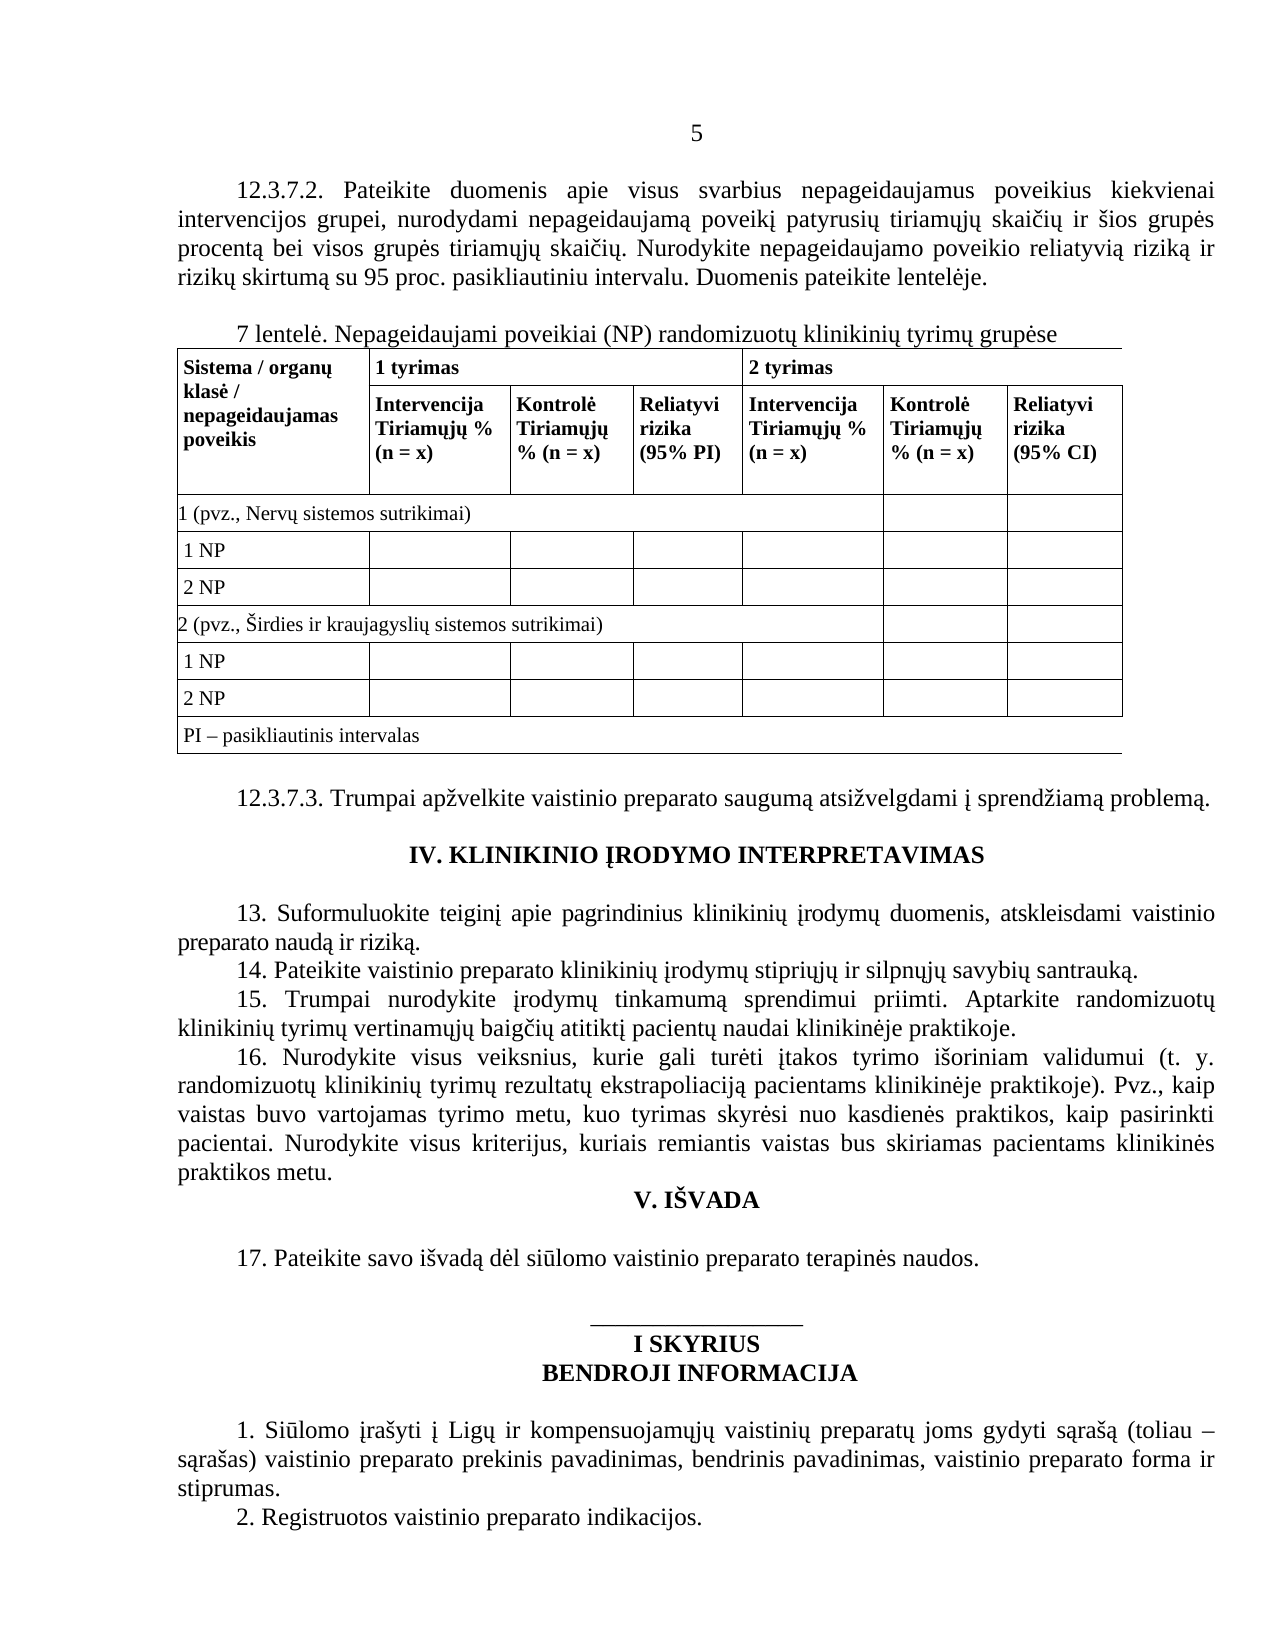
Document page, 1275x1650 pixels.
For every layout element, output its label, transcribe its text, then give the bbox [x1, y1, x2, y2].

table_cell [771, 606, 799, 642]
table_cell [996, 717, 1059, 753]
table_cell [743, 643, 883, 679]
table_cell [743, 532, 883, 568]
table_cell [856, 495, 883, 531]
table_cell [884, 495, 1007, 531]
table_cell PI – pasikliautinis intervalas [178, 717, 743, 753]
table_cell [828, 606, 856, 642]
table_cell [634, 532, 742, 568]
table_header 1 tyrimas [370, 349, 742, 385]
table_cell 1 NP [178, 532, 369, 568]
table_cell [884, 643, 1007, 679]
table_cell Kontrolė Tiriamųjų % (n = x) [884, 386, 1007, 494]
table_cell 1 (pvz., Nervų sistemos sutrikimai) [178, 495, 743, 531]
table_cell 2 (pvz., Širdies ir kraujagyslių sistemos sutrikimai) [178, 606, 743, 642]
table_cell [743, 717, 806, 753]
table_cell [743, 606, 771, 642]
table_cell 2 NP [178, 569, 369, 605]
table_cell [1008, 495, 1122, 531]
table_cell [884, 569, 1007, 605]
text I SKYRIUS [177, 1329, 1216, 1358]
table_cell Reliatyvi rizika (95% PI) [634, 386, 742, 494]
table_cell [634, 643, 742, 679]
table_cell Intervencija Tiriamųjų % (n = x) [743, 386, 883, 494]
table_cell [884, 680, 1007, 716]
table_cell [1008, 532, 1122, 568]
table_cell Intervencija Tiriamųjų % (n = x) [370, 386, 510, 494]
table_cell [1059, 717, 1122, 753]
text 16. Nurodykite visus veiksnius, kurie gali turėti įtakos tyrimo išoriniam validumui (t. y. randomizuotų klinikinių tyrimų rezultatų ekstrapoliaciją pacientams klinikinėje praktikoje). Pvz., kaip vaistas buvo vartojamas tyrimo metu, kuo tyrimas skyrėsi nuo kasdienės praktikos, kaip pasirinkti pacientai. Nurodykite visus kriterijus, kuriais remiantis vaistas bus skiriamas pacientams klinikinės praktikos metu. [177, 1042, 1216, 1185]
text 7 lentelė. Nepageidaujami poveikiai (NP) randomizuotų klinikinių tyrimų grupėse [177, 319, 1216, 348]
text 12.3.7.3. Trumpai apžvelkite vaistinio preparato saugumą atsižvelgdami į sprendžiamą problemą. [177, 783, 1216, 812]
table_cell [511, 680, 633, 716]
table_cell [370, 569, 510, 605]
table_cell 1 NP [178, 643, 369, 679]
table_cell [370, 643, 510, 679]
table_header 2 tyrimas [743, 349, 1122, 385]
table_cell [743, 495, 771, 531]
table_cell [1008, 569, 1122, 605]
text V. Išvada [177, 1185, 1216, 1214]
table_cell [1008, 680, 1122, 716]
table_cell [799, 495, 827, 531]
text _________________ [177, 1300, 1216, 1329]
table_cell [933, 717, 996, 753]
text 15. Trumpai nurodykite įrodymų tinkamumą sprendimui priimti. Aptarkite randomizuotų klinikinių tyrimų vertinamųjų baigčių atitiktį pacientų naudai klinikinėje praktikoje. [177, 984, 1216, 1042]
table_cell [771, 495, 799, 531]
table_cell [869, 717, 932, 753]
text 2. Registruotos vaistinio preparato indikacijos. [177, 1502, 1216, 1530]
text IV. Klinikinio įrodymo interpretavimas [177, 840, 1216, 869]
text Bendroji informacija [177, 1358, 1216, 1387]
text 12.3.7.2. Pateikite duomenis apie visus svarbius nepageidaujamus poveikius kiekvienai intervencijos grupei, nurodydami nepageidaujamą poveikį patyrusių tiriamųjų skaičių ir šios grupės procentą bei visos grupės tiriamųjų skaičių. Nurodykite nepageidaujamo poveikio reliatyvią riziką ir rizikų skirtumą su 95 proc. pasikliautiniu intervalu. Duomenis pateikite lentelėje. [177, 176, 1216, 291]
text 13. Suformuluokite teiginį apie pagrindinius klinikinių įrodymų duomenis, atskleisdami vaistinio preparato naudą ir riziką. [177, 898, 1216, 955]
text 14. Pateikite vaistinio preparato klinikinių įrodymų stipriųjų ir silpnųjų savybių santrauką. [177, 955, 1216, 984]
table_cell [1008, 643, 1122, 679]
table_cell [511, 569, 633, 605]
text 17. Pateikite savo išvadą dėl siūlomo vaistinio preparato terapinės naudos. [177, 1243, 1216, 1272]
table_cell Reliatyvi rizika (95% CI) [1008, 386, 1122, 494]
table_cell [370, 680, 510, 716]
table_cell [634, 680, 742, 716]
table_cell [828, 495, 856, 531]
table_cell [743, 680, 883, 716]
table_cell Kontrolė Tiriamųjų % (n = x) [511, 386, 633, 494]
table_cell 2 NP [178, 680, 369, 716]
table_cell [799, 606, 827, 642]
table_cell [511, 532, 633, 568]
table_cell [1008, 606, 1122, 642]
table_cell [806, 717, 869, 753]
table_cell [743, 569, 883, 605]
table_cell [884, 606, 1007, 642]
table_cell [370, 532, 510, 568]
table_cell [511, 643, 633, 679]
table_cell [884, 532, 1007, 568]
table_cell [634, 569, 742, 605]
table_header Sistema / organų klasė / nepageidaujamas poveikis [178, 349, 369, 494]
table_cell [856, 606, 883, 642]
text 1. Siūlomo įrašyti į Ligų ir kompensuojamųjų vaistinių preparatų joms gydyti sąrašą (toliau – sąrašas) vaistinio preparato prekinis pavadinimas, bendrinis pavadinimas, vaistinio preparato forma ir stiprumas. [177, 1415, 1216, 1502]
